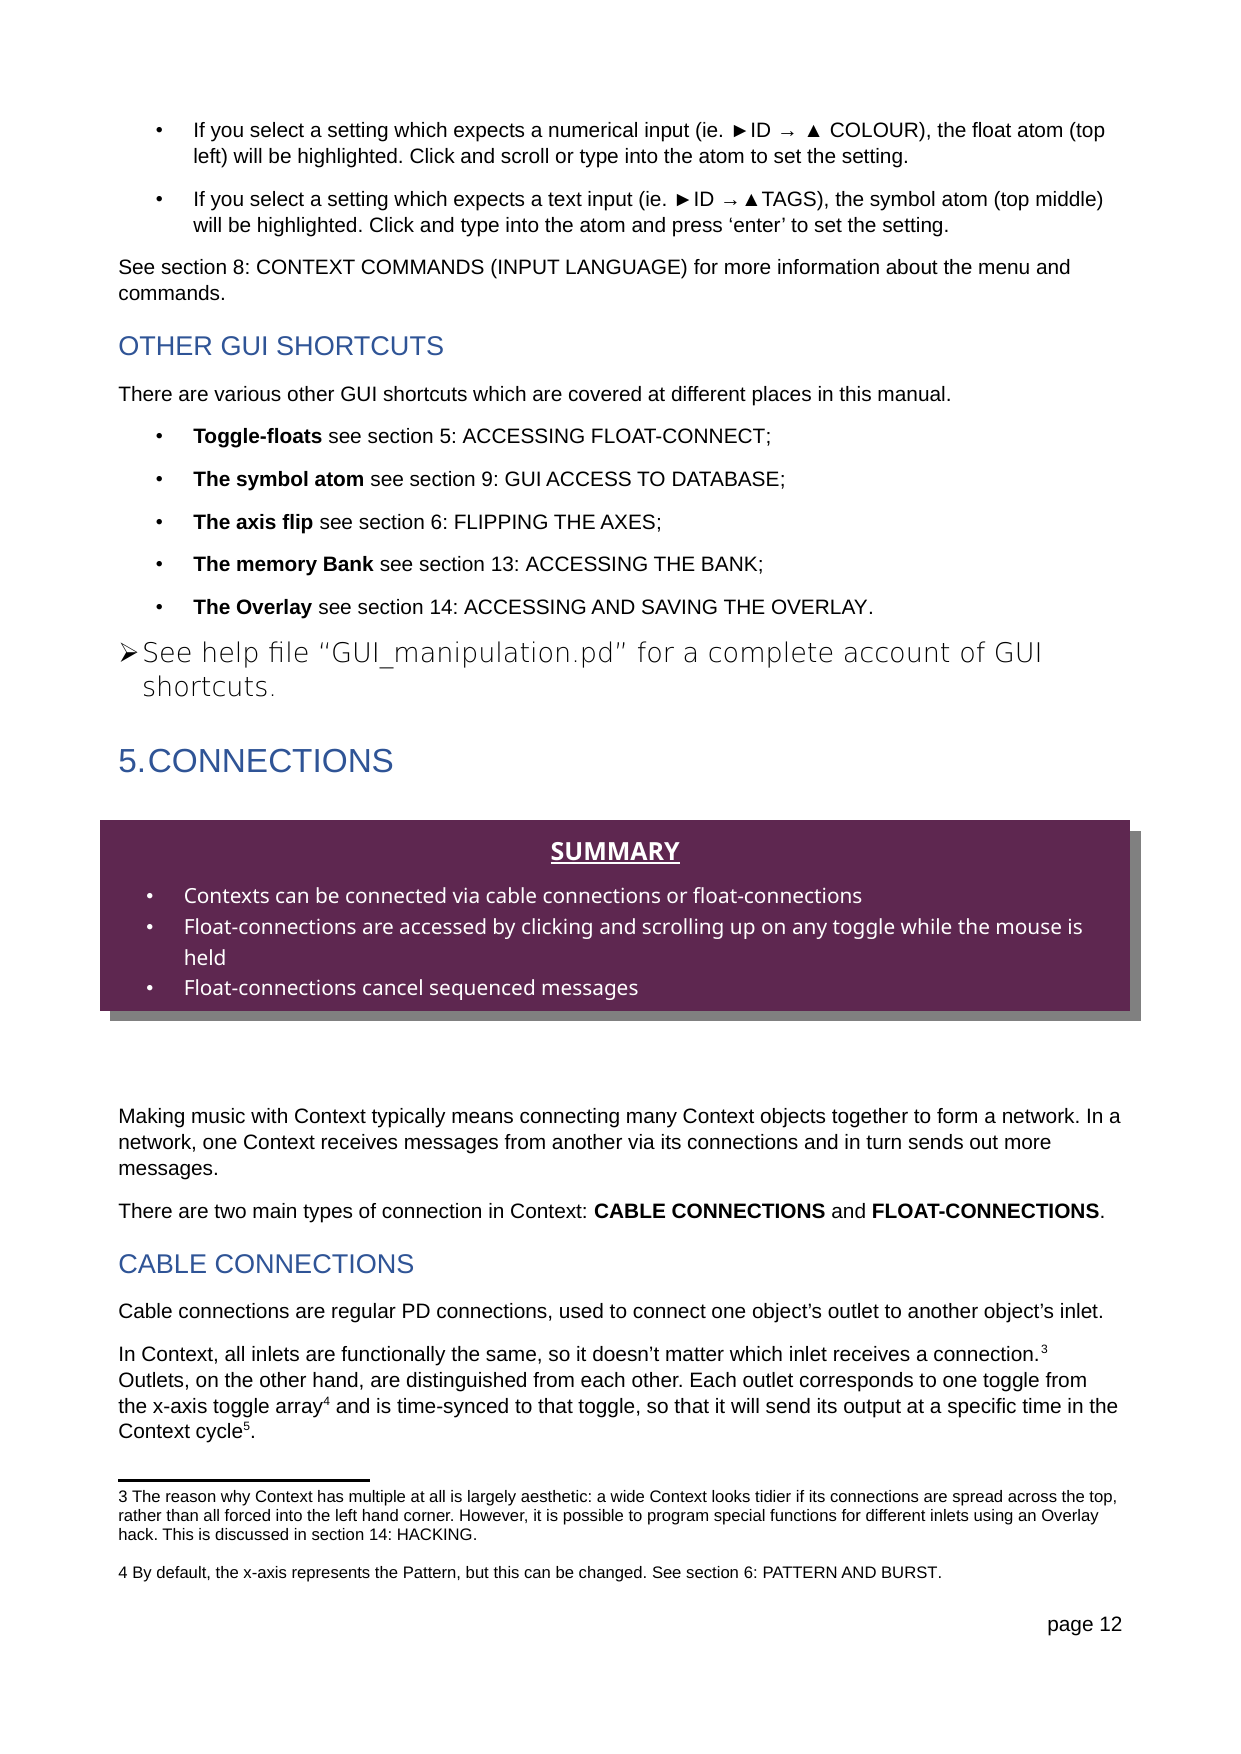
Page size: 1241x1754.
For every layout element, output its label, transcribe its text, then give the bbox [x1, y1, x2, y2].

subtitle SUMMARY [108, 833, 1121, 867]
list The Overlay see section 14: ACCESSING AND SAVING THE OVERLAY. [156, 595, 1122, 619]
text By default, the x-axis represents the Pattern, but this can be changed. See section 6: PATTERN AND BURST. [118, 1563, 1122, 1582]
text Cable connections are regular PD connections, used to connect one object’s outlet to another object’s inlet. [118, 1299, 1122, 1323]
text The reason why Context has multiple at all is largely aesthetic: a wide Context looks tidier if its connections are spread across the top, rather than all forced into the left hand corner. However, it is possible to program special functions for different inlets using an Overlay hack. This is discussed in section 14: HACKING. [118, 1487, 1122, 1544]
list Contexts can be connected via cable connections or float-connections [146, 882, 1121, 910]
list The axis flip see section 6: FLIPPING THE AXES; [156, 509, 1122, 533]
list Float-connections are accessed by clicking and scrolling up on any toggle while the mouse is held [146, 912, 1121, 971]
list The memory Bank see section 13: ACCESSING THE BANK; [156, 552, 1122, 576]
text Making music with Context typically means connecting many Context objects together to form a network. In a network, one Context receives messages from another via its connections and in turn sends out more messages. [118, 1104, 1122, 1180]
list The symbol atom see section 9: GUI ACCESS TO DATABASE; [156, 467, 1122, 491]
subtitle CONNECTIONS [118, 741, 1122, 779]
text There are two main types of connection in Context: CABLE CONNECTIONS and FLOAT-CONNECTIONS. [118, 1198, 1122, 1222]
subtitle OTHER GUI SHORTCUTS [118, 330, 1122, 362]
text See section 8: CONTEXT COMMANDS (INPUT LANGUAGE) for more information about the menu and commands. [118, 255, 1122, 305]
text There are various other GUI shortcuts which are covered at different places in this manual. [118, 382, 1122, 406]
list See help file “GUI_manipulation.pd” for a complete account of GUI shortcuts. [118, 637, 1122, 703]
text In Context, all inlets are functionally the same, so it doesn’t matter which inlet receives a connection. Outlets, on the other hand, are distinguished from each other. Each outlet corresponds to one toggle from the x-axis toggle array and is time-synced to that toggle, so that it will send its output at a specific time in the Context cycle. [118, 1342, 1122, 1443]
list Toggle-floats see section 5: ACCESSING FLOAT-CONNECT; [156, 424, 1122, 448]
list Float-connections cancel sequenced messages [146, 973, 1121, 1002]
list If you select a setting which expects a text input (ie. ►ID →▲TAGS), the symbol atom (top middle) will be highlighted. Click and type into the atom and press ‘enter’ to set the setting. [156, 187, 1122, 236]
list If you select a setting which expects a numerical input (ie. ►ID → ▲ COLOUR), the float atom (top left) will be highlighted. Click and scroll or type into the atom to set the setting. [156, 118, 1122, 168]
subtitle CABLE CONNECTIONS [118, 1248, 1122, 1279]
